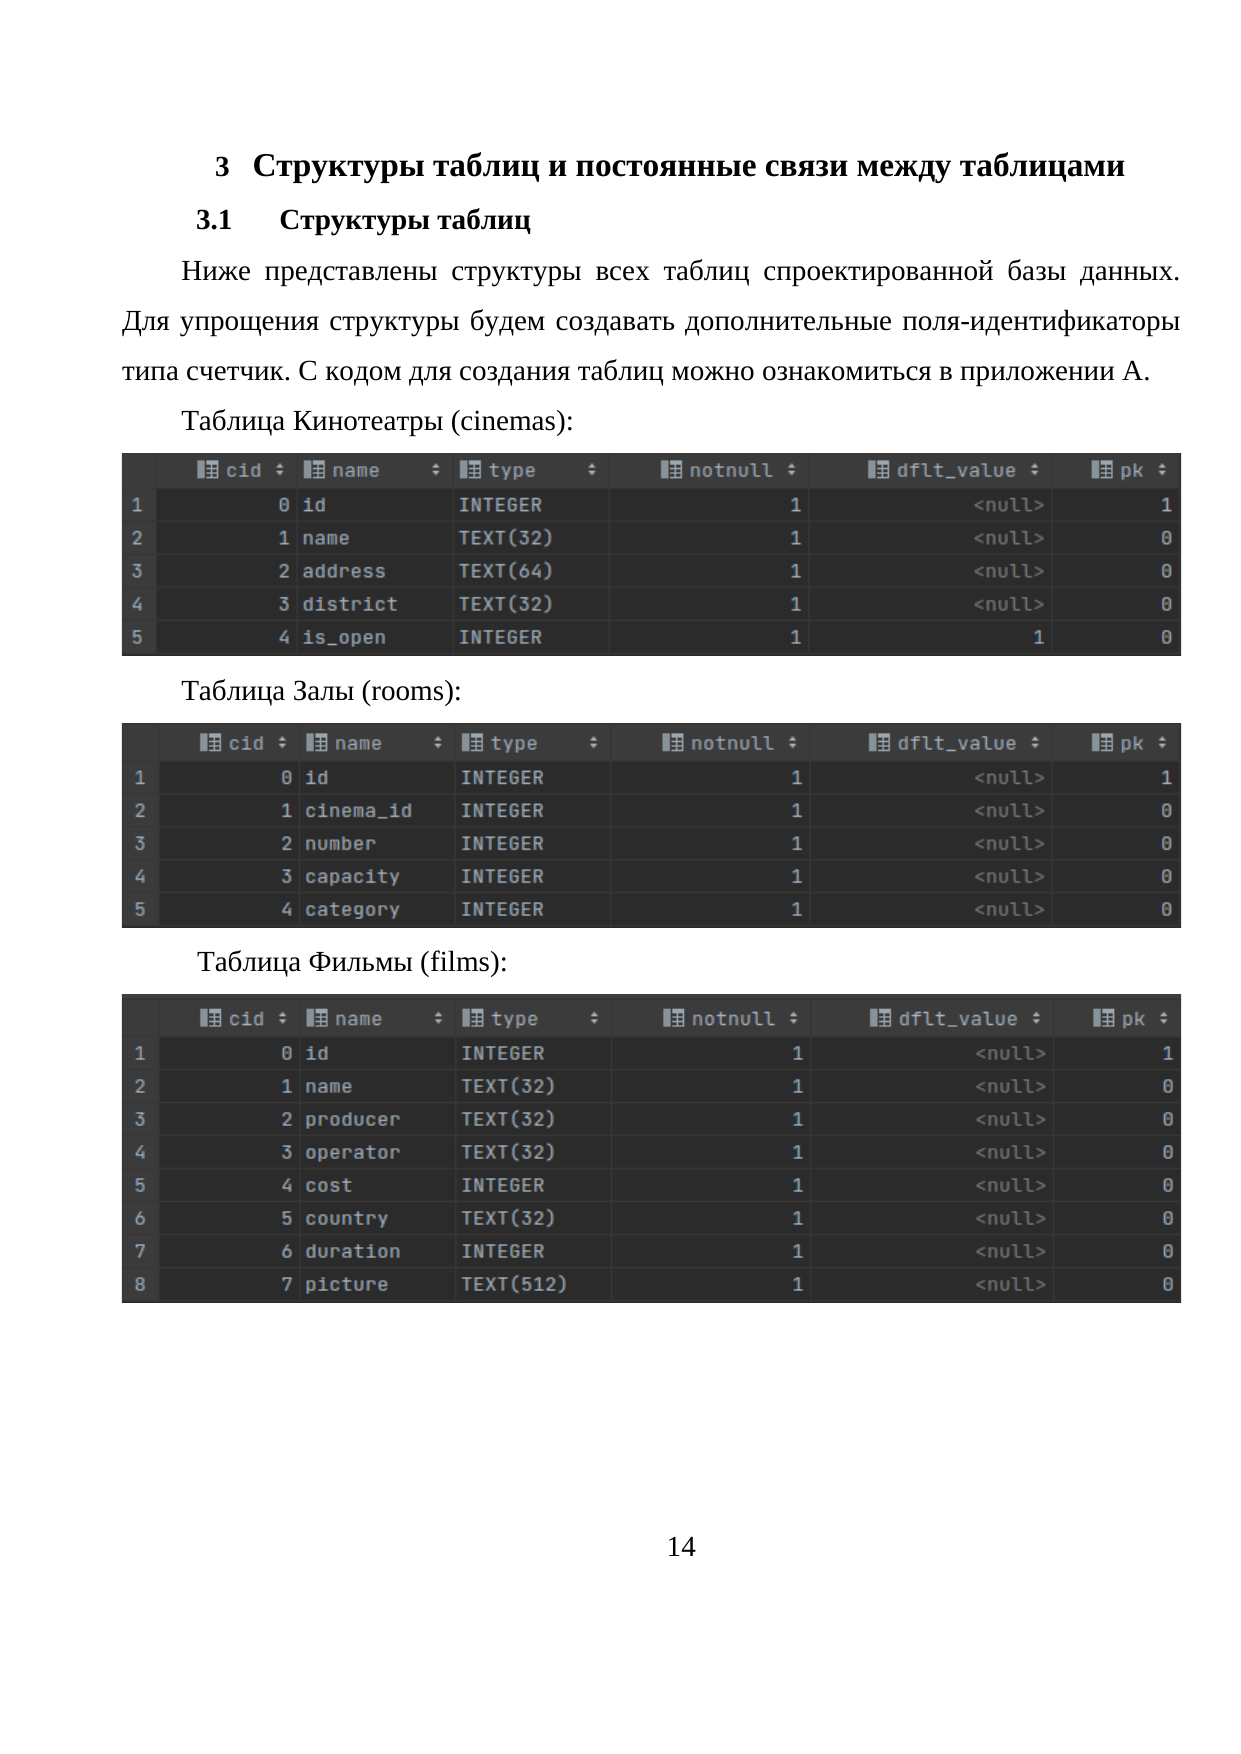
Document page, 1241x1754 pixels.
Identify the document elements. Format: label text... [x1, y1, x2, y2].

picture [121, 453, 1182, 656]
text Таблица Кинотеатры (cinemas): [122, 403, 1181, 437]
text Таблица Фильмы (films): [122, 928, 1181, 978]
picture [121, 994, 1182, 1303]
subtitle Структуры таблиц [196, 202, 1181, 236]
text Таблица Залы (rooms): [122, 673, 1181, 706]
picture [121, 723, 1182, 928]
text Ниже представлены структуры всех таблиц спроектированной базы данных. Для упрощения структуры будем создавать дополнительные поля-идентификаторы типа счетчик. С кодом для создания таблиц можно ознакомиться в приложении А. [122, 253, 1181, 387]
subtitle Структуры таблиц и постоянные связи между таблицами [159, 145, 1181, 183]
